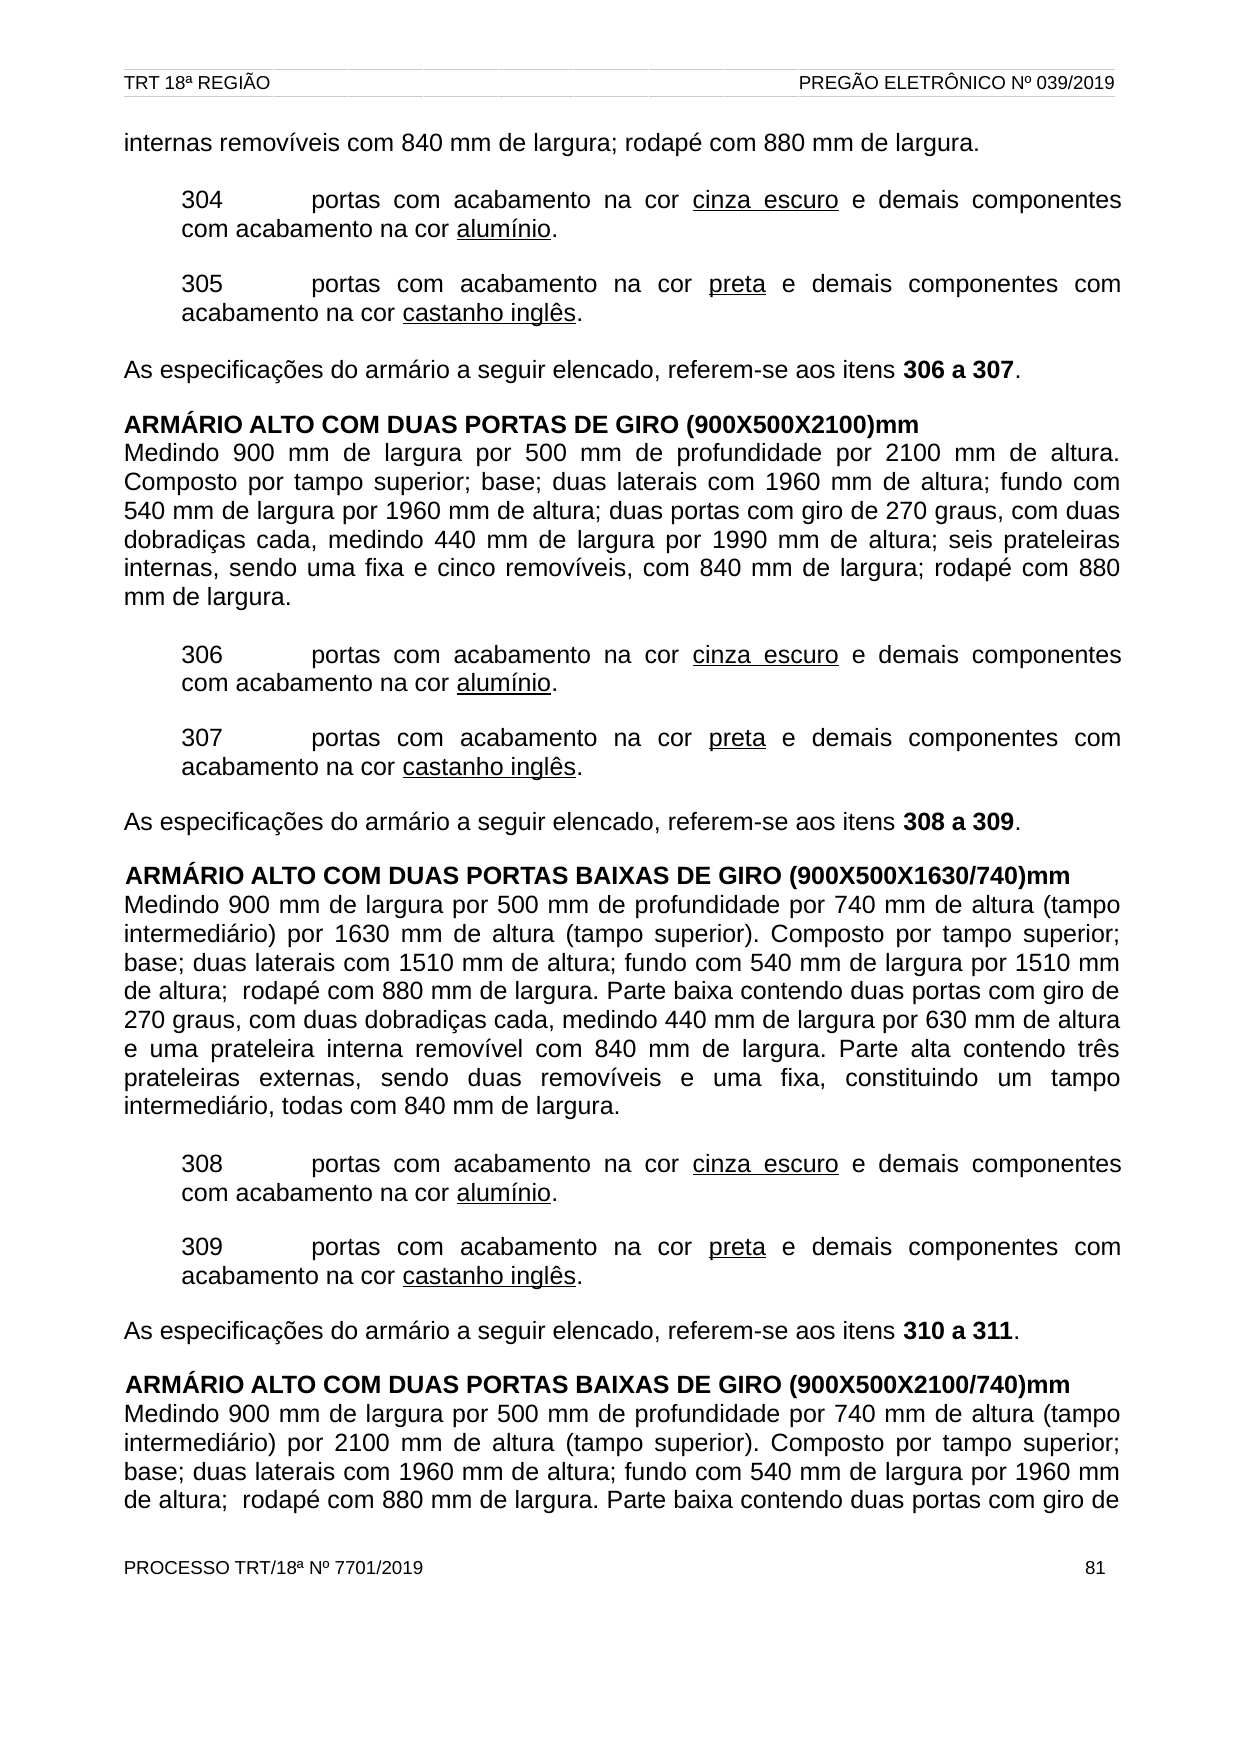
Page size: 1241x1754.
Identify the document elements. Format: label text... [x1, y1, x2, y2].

text 304 portas com acabamento na cor cinza escuro e demais componentes com acabamento na cor alumínio. [181, 185, 1122, 243]
text internas removíveis com 840 mm de largura; rodapé com 880 mm de largura. [123, 128, 1122, 157]
text As especificações do armário a seguir elencado, referem-se aos itens 306 a 307. [123, 355, 1122, 384]
text Medindo 900 mm de largura por 500 mm de profundidade por 740 mm de altura (tampo intermediário) por 2100 mm de altura (tampo superior). Composto por tampo superior; base; duas laterais com 1960 mm de altura; fundo com 540 mm de largura por 1960 mm de altura; rodapé com 880 mm de largura. Parte baixa contendo duas portas com giro de [123, 1399, 1122, 1514]
text ARMÁRIO ALTO COM DUAS PORTAS BAIXAS DE GIRO (900X500X1630/740)mm [125, 861, 1122, 890]
text 308 portas com acabamento na cor cinza escuro e demais componentes com acabamento na cor alumínio. [181, 1149, 1122, 1206]
text As especificações do armário a seguir elencado, referem-se aos itens 308 a 309. [123, 807, 1122, 835]
text ARMÁRIO ALTO COM DUAS PORTAS DE GIRO (900X500X2100)mm [123, 410, 1122, 438]
text ARMÁRIO ALTO COM DUAS PORTAS BAIXAS DE GIRO (900X500X2100/740)mm [125, 1370, 1122, 1399]
text 307 portas com acabamento na cor preta e demais componentes com acabamento na cor castanho inglês. [181, 723, 1122, 781]
text Medindo 900 mm de largura por 500 mm de profundidade por 740 mm de altura (tampo intermediário) por 1630 mm de altura (tampo superior). Composto por tampo superior; base; duas laterais com 1510 mm de altura; fundo com 540 mm de largura por 1510 mm de altura; rodapé com 880 mm de largura. Parte baixa contendo duas portas com giro de 270 graus, com duas dobradiças cada, medindo 440 mm de largura por 630 mm de altura e uma prateleira interna removível com 840 mm de largura. Parte alta contendo três prateleiras externas, sendo duas removíveis e uma fixa, constituindo um tampo intermediário, todas com 840 mm de largura. [123, 890, 1122, 1120]
text 306 portas com acabamento na cor cinza escuro e demais componentes com acabamento na cor alumínio. [181, 640, 1122, 697]
text 305 portas com acabamento na cor preta e demais componentes com acabamento na cor castanho inglês. [181, 269, 1122, 326]
text 309 portas com acabamento na cor preta e demais componentes com acabamento na cor castanho inglês. [181, 1232, 1122, 1290]
text Medindo 900 mm de largura por 500 mm de profundidade por 2100 mm de altura. Composto por tampo superior; base; duas laterais com 1960 mm de altura; fundo com 540 mm de largura por 1960 mm de altura; duas portas com giro de 270 graus, com duas dobradiças cada, medindo 440 mm de largura por 1990 mm de altura; seis prateleiras internas, sendo uma fixa e cinco removíveis, com 840 mm de largura; rodapé com 880 mm de largura. [123, 438, 1122, 611]
text As especificações do armário a seguir elencado, referem-se aos itens 310 a 311. [123, 1316, 1122, 1344]
